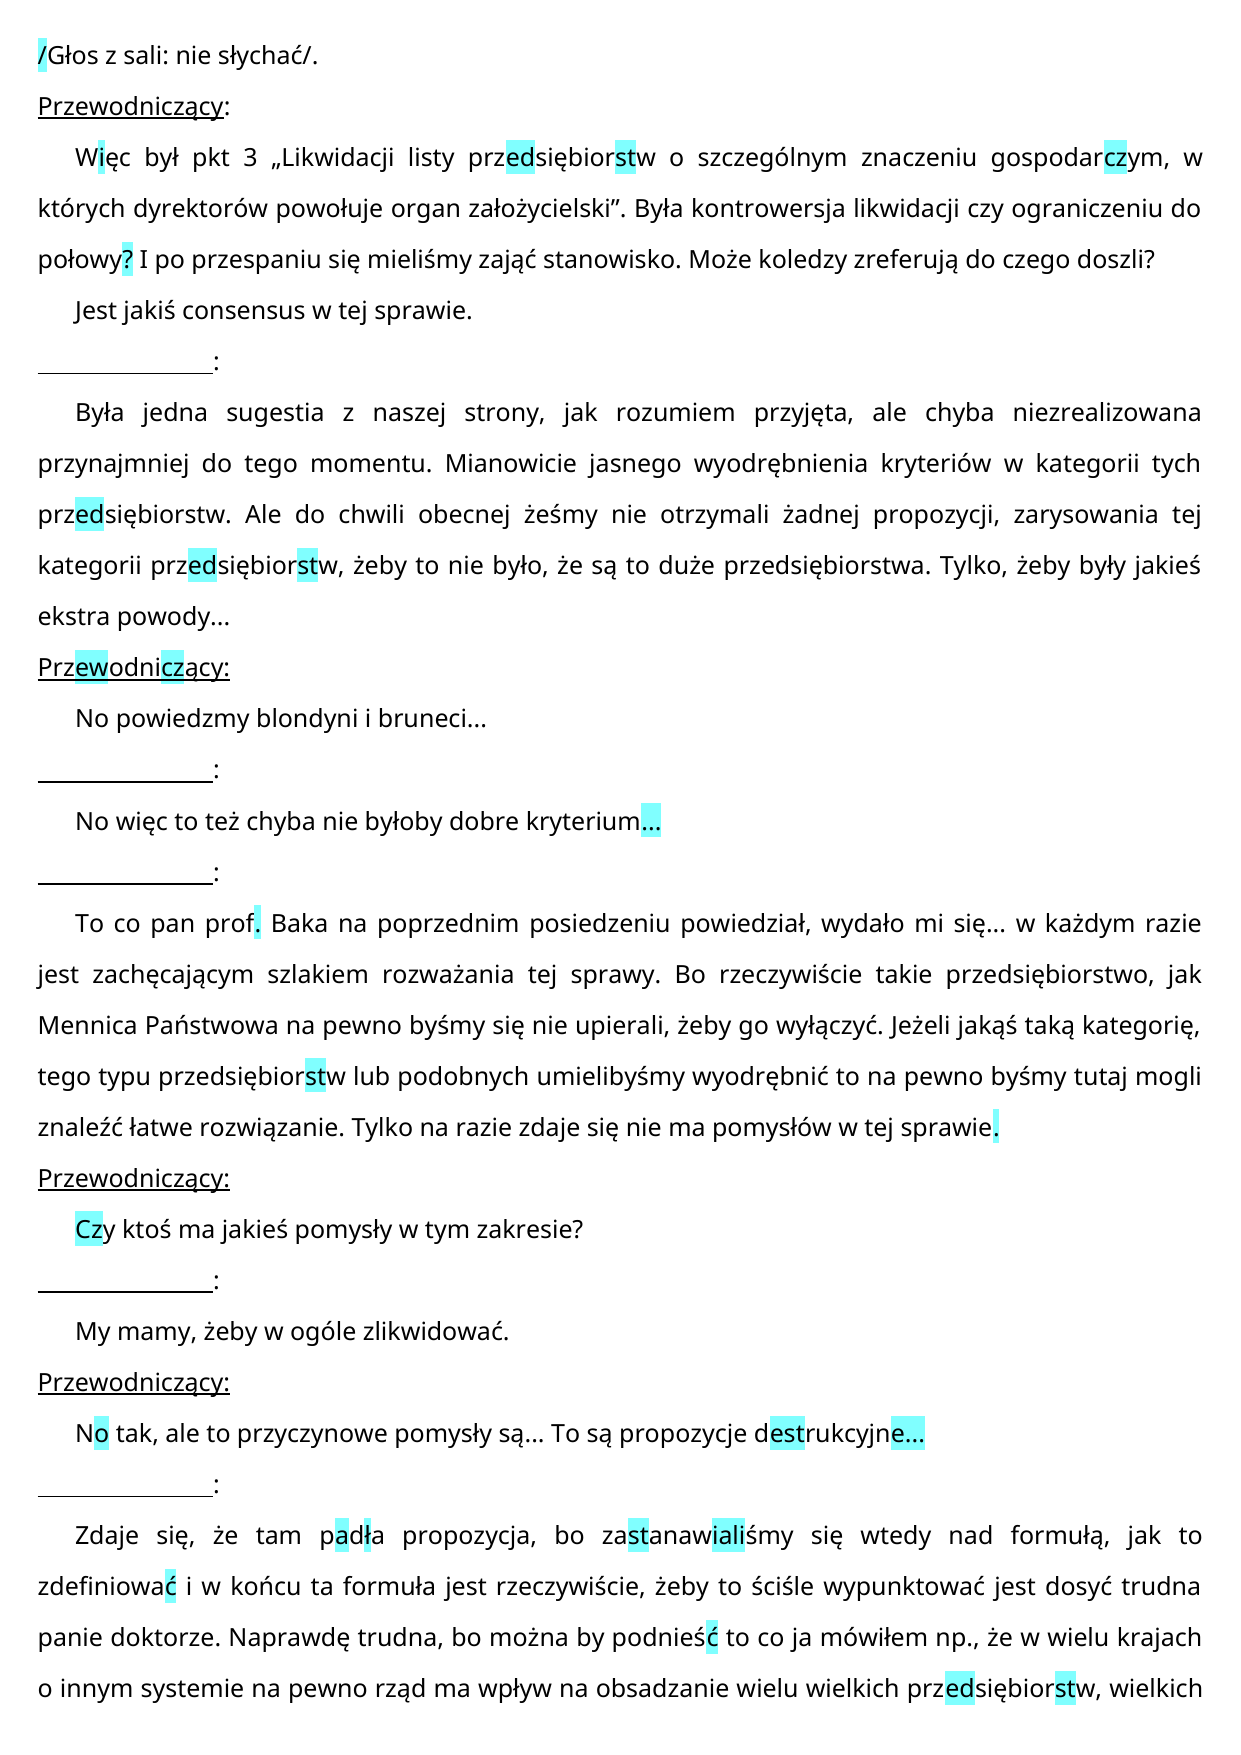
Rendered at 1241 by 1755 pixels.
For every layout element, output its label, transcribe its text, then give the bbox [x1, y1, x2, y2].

text : [37, 344, 1203, 378]
text No tak, ale to przyczynowe pomysły są... To są propozycje destrukcyjne... [37, 1416, 1203, 1450]
text Czy ktoś ma jakieś pomysły w tym zakresie? [37, 1211, 1203, 1246]
text : [37, 1262, 1203, 1297]
text Przewodniczący: [37, 88, 1203, 123]
text My mamy, żeby w ogóle zlikwidować. [37, 1313, 1203, 1348]
text No więc to też chyba nie byłoby dobre kryterium... [37, 803, 1203, 837]
text Przewodniczący: [37, 1160, 1203, 1194]
text Przewodniczący: [37, 650, 1203, 684]
text Zdaje się, że tam padła propozycja, bo zastanawialiśmy się wtedy nad formułą, jak to zdefiniować i w końcu ta formuła jest rzeczywiście, żeby to ściśle wypunktować jest dosyć trudna panie doktorze. Naprawdę trudna, bo można by podnieść to co ja mówiłem np., że w wielu krajach o innym systemie na pewno rząd ma wpływ na obsadzanie wielu wielkich przedsiębiorstw, wielkich [37, 1518, 1203, 1705]
text : [37, 752, 1203, 786]
text Była jedna sugestia z naszej strony, jak rozumiem przyjęta, ale chyba niezrealizowana przynajmniej do tego momentu. Mianowicie jasnego wyodrębnienia kryteriów w kategorii tych przedsiębiorstw. Ale do chwili obecnej żeśmy nie otrzymali żadnej propozycji, zarysowania tej kategorii przedsiębiorstw, żeby to nie było, że są to duże przedsiębiorstwa. Tylko, żeby były jakieś ekstra powody... [37, 395, 1203, 633]
text Przewodniczący: [37, 1364, 1203, 1399]
text : [37, 854, 1203, 888]
text To co pan prof. Baka na poprzednim posiedzeniu powiedział, wydało mi się... w każdym razie jest zachęcającym szlakiem rozważania tej sprawy. Bo rzeczywiście takie przedsiębiorstwo, jak Mennica Państwowa na pewno byśmy się nie upierali, żeby go wyłączyć. Jeżeli jakąś taką kategorię, tego typu przedsiębiorstw lub podobnych umielibyśmy wyodrębnić to na pewno byśmy tutaj mogli znaleźć łatwe rozwiązanie. Tylko na razie zdaje się nie ma pomysłów w tej sprawie. [37, 905, 1203, 1143]
text : [37, 1467, 1203, 1501]
text Więc był pkt 3 „Likwidacji listy przedsiębiorstw o szczególnym znaczeniu gospodarczym, w których dyrektorów powołuje organ założycielski”. Była kontrowersja likwidacji czy ograniczeniu do połowy? I po przespaniu się mieliśmy zająć stanowisko. Może koledzy zreferują do czego doszli? [37, 139, 1203, 276]
text /Głos z sali: nie słychać/. [37, 37, 1203, 72]
text Jest jakiś consensus w tej sprawie. [37, 293, 1203, 327]
text No powiedzmy blondyni i bruneci... [37, 701, 1203, 735]
